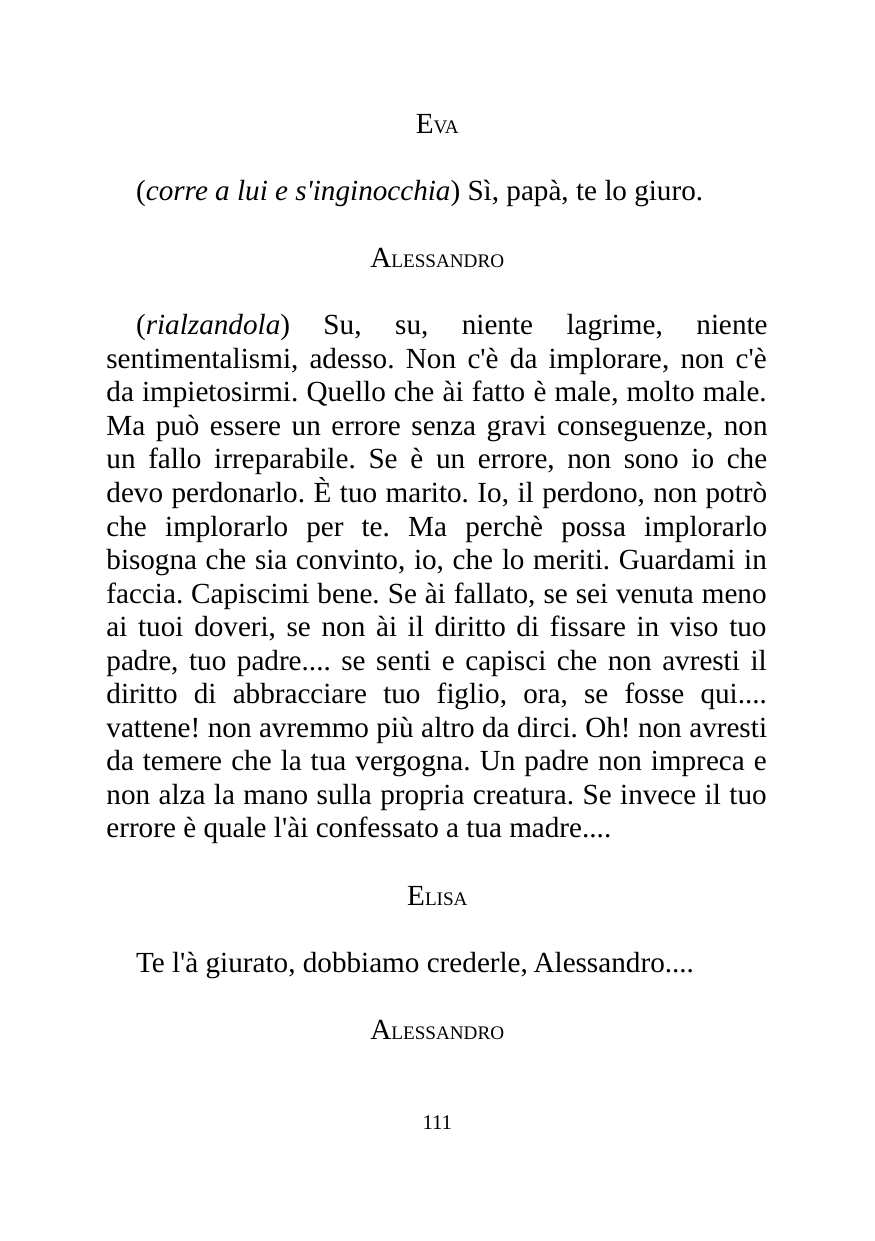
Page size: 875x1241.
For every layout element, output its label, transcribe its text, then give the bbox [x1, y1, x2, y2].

text Elisa [106, 878, 768, 911]
text Eva [106, 106, 768, 140]
text (rialzandola) Su, su, niente lagrime, niente sentimentalismi, adesso. Non c'è da implorare, non c'è da impietosirmi. Quello che ài fatto è male, molto male. Ma può essere un errore senza gravi conseguenze, non un fallo irreparabile. Se è un errore, non sono io che devo perdonarlo. È tuo marito. Io, il perdono, non potrò che implorarlo per te. Ma perchè possa implorarlo bisogna che sia convinto, io, che lo meriti. Guardami in faccia. Capiscimi bene. Se ài fallato, se sei venuta meno ai tuoi doveri, se non ài il diritto di fissare in viso tuo padre, tuo padre.... se senti e capisci che non avresti il diritto di abbracciare tuo figlio, ora, se fosse qui.... vattene! non avremmo più altro da dirci. Oh! non avresti da temere che la tua vergogna. Un padre non impreca e non alza la mano sulla propria creatura. Se invece il tuo errore è quale l'ài confessato a tua madre.... [106, 307, 768, 844]
text Alessandro [106, 240, 768, 274]
text Te l'à giurato, dobbiamo crederle, Alessandro.... [106, 945, 768, 978]
text Alessandro [106, 1012, 768, 1045]
text (corre a lui e s'inginocchia) Sì, papà, te lo giuro. [106, 173, 768, 207]
